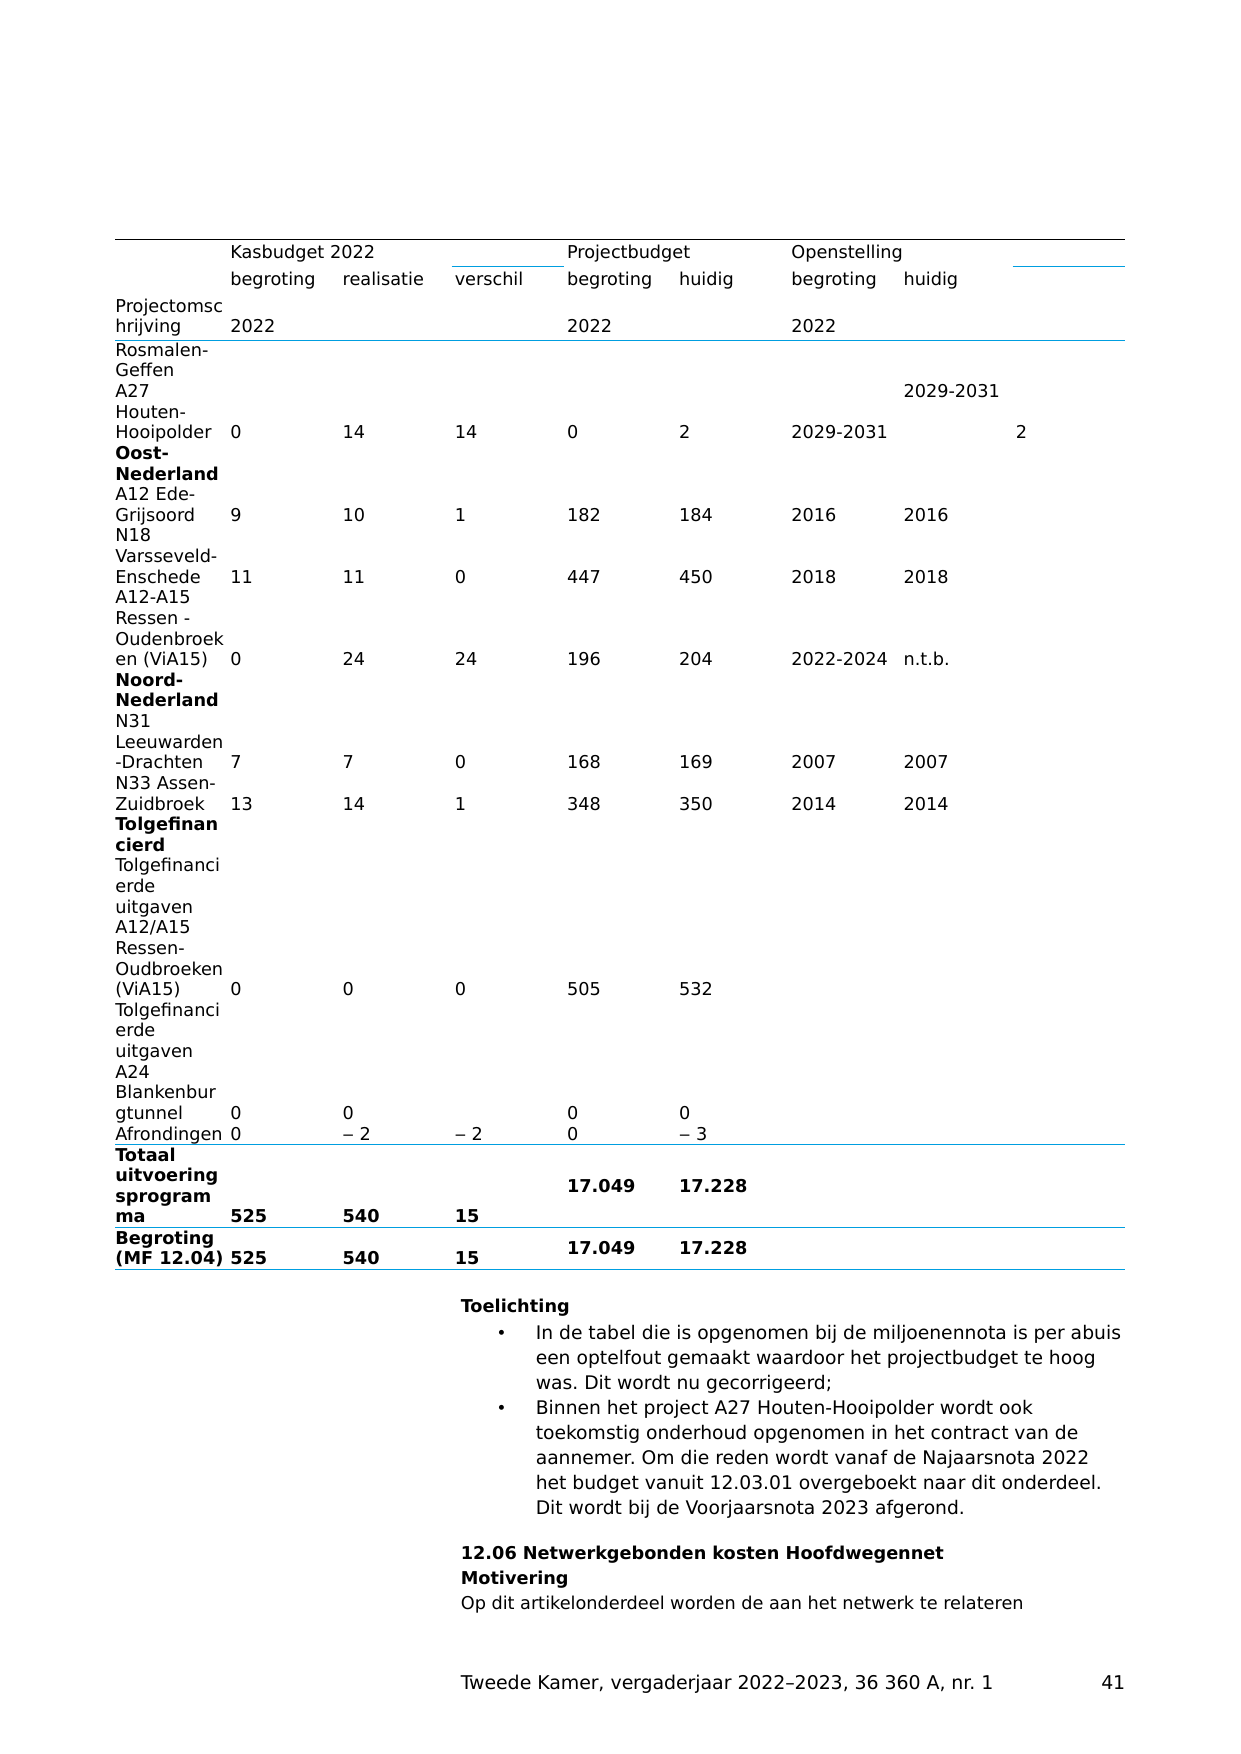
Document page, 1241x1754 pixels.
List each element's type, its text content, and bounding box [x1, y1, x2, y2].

table_cell 2018 [788, 525, 900, 587]
table_cell [452, 341, 564, 381]
table_cell [1013, 1145, 1125, 1227]
table_cell [788, 341, 900, 381]
table_cell [1013, 814, 1125, 855]
table_cell 14 [340, 381, 452, 443]
table_cell [676, 670, 788, 711]
table_cell 11 [340, 525, 452, 587]
table_cell [227, 670, 339, 711]
table_cell 17.228 [676, 1145, 788, 1227]
table_cell [340, 670, 452, 711]
table_cell 348 [564, 773, 676, 814]
table_cell 17.049 [564, 1145, 676, 1227]
table_cell N31 Leeuwarden-Drachten [115, 711, 227, 773]
table_cell 525 [227, 1145, 339, 1227]
table_cell 2016 [900, 484, 1013, 525]
table_cell 0 [564, 1124, 676, 1144]
table_cell 0 [452, 525, 564, 587]
table_cell [788, 670, 900, 711]
table_cell [452, 1000, 564, 1123]
table_cell 24 [340, 587, 452, 670]
table_cell begroting [227, 266, 339, 293]
table_cell 0 [227, 1000, 339, 1123]
table_cell Noord-Nederland [115, 670, 227, 711]
table_cell [900, 855, 1013, 1000]
table_cell [900, 1145, 1013, 1227]
table_cell [900, 670, 1013, 711]
table_cell [900, 443, 1013, 484]
table_cell [788, 855, 900, 1000]
table_cell 0 [340, 855, 452, 1000]
table_cell Tolgefinancierde uitgaven A12/A15 Ressen-Oudbroeken (ViA15) [115, 855, 227, 1000]
table_cell 2007 [788, 711, 900, 773]
table_cell realisatie [340, 266, 452, 293]
table_cell [1013, 443, 1125, 484]
table_cell [340, 443, 452, 484]
table_cell huidig [900, 266, 1013, 293]
table_cell 2 [1013, 381, 1125, 443]
table_header Tabel 21 Projectoverzicht behorende bij 12.04: Geïntegreerde contractvormen/PPS Hoofdwegennet (bedragen x € 1 miljoen) [115, 191, 1125, 239]
table_cell A12-A15 Ressen - Oudenbroeken (ViA15) [115, 587, 227, 670]
table_cell Afrondingen [115, 1124, 227, 1144]
table_cell 9 [227, 484, 339, 525]
table_cell 2 [676, 381, 788, 443]
table_cell [452, 814, 564, 855]
list In de tabel die is opgenomen bij de miljoenennota is per abuis een optelfout gemaakt waardoor het projectbudget te hoog was. Dit wordt nu gecorrigeerd; [498, 1319, 1125, 1394]
table_cell [1013, 1228, 1125, 1269]
table_cell N33 Assen-Zuidbroek [115, 773, 227, 814]
table_cell 2007 [900, 711, 1013, 773]
table_cell [564, 443, 676, 484]
table_cell 14 [340, 773, 452, 814]
table_cell [788, 1145, 900, 1227]
table_cell [900, 1228, 1013, 1269]
table_cell A27 Houten-Hooipolder [115, 381, 227, 443]
table_cell [676, 293, 788, 340]
table_cell Rosmalen-Geffen [115, 341, 227, 381]
table_cell [1013, 855, 1125, 1000]
table_cell [227, 814, 339, 855]
table_cell [564, 670, 676, 711]
table_cell [1013, 773, 1125, 814]
table_cell ‒ 2 [340, 1124, 452, 1144]
table_cell [340, 293, 452, 340]
table_cell Tolgefinancierde uitgaven A24 Blankenburgtunnel [115, 1000, 227, 1123]
table_cell 7 [227, 711, 339, 773]
table_cell 0 [227, 587, 339, 670]
text 12.06 Netwerkgebonden kosten Hoofdwegennet [461, 1541, 1125, 1564]
table_cell 0 [676, 1000, 788, 1123]
table_cell 168 [564, 711, 676, 773]
table_cell huidig [676, 266, 788, 293]
table_cell [227, 341, 339, 381]
table_cell Kasbudget 2022 [227, 240, 452, 266]
table_cell [1013, 293, 1125, 340]
table_cell [900, 1000, 1013, 1123]
table_cell Oost-Nederland [115, 443, 227, 484]
table_cell 0 [340, 1000, 452, 1123]
table_cell [1013, 341, 1125, 381]
table_cell [900, 341, 1013, 381]
table_cell 2018 [900, 525, 1013, 587]
table_cell 0 [564, 381, 676, 443]
table_cell 196 [564, 587, 676, 670]
table_cell 14 [452, 381, 564, 443]
table_cell 204 [676, 587, 788, 670]
table_cell [1013, 525, 1125, 587]
table_cell [452, 443, 564, 484]
table_cell [676, 341, 788, 381]
table_cell [452, 240, 564, 266]
table_cell 15 [452, 1145, 564, 1227]
text Toelichting [461, 1294, 1125, 1317]
table_cell 10 [340, 484, 452, 525]
table_cell 0 [452, 855, 564, 1000]
table_cell 17.049 [564, 1228, 676, 1269]
table_cell [1013, 240, 1125, 266]
table_cell 2022 [227, 293, 339, 340]
table_cell [452, 670, 564, 711]
table_cell 2022-2024 [788, 587, 900, 670]
table_cell 532 [676, 855, 788, 1000]
table_cell [788, 814, 900, 855]
table_cell 450 [676, 525, 788, 587]
table_cell [900, 293, 1013, 340]
table_cell 13 [227, 773, 339, 814]
table_cell [676, 443, 788, 484]
table_cell Begroting (MF 12.04) [115, 1228, 227, 1269]
table_cell [788, 1000, 900, 1123]
table_cell Projectomschrijving [115, 293, 227, 340]
table_cell [1013, 1124, 1125, 1144]
table_cell 24 [452, 587, 564, 670]
table_cell Totaal uitvoeringsprogramma [115, 1145, 227, 1227]
table_cell 350 [676, 773, 788, 814]
table_cell 17.228 [676, 1228, 788, 1269]
table_cell 0 [452, 711, 564, 773]
table_cell 2022 [564, 293, 676, 340]
table_cell 0 [227, 855, 339, 1000]
table_cell 1 [452, 484, 564, 525]
table_cell 184 [676, 484, 788, 525]
table_cell [1013, 711, 1125, 773]
table_cell 2029-2031 [900, 381, 1013, 443]
text Motivering [461, 1566, 1125, 1589]
table_cell [1013, 587, 1125, 670]
table_cell 15 [452, 1228, 564, 1269]
table_cell 540 [340, 1145, 452, 1227]
table_cell 2014 [788, 773, 900, 814]
table_cell [340, 341, 452, 381]
table_cell 169 [676, 711, 788, 773]
table_cell [340, 814, 452, 855]
table_cell begroting [564, 266, 676, 293]
table_cell [788, 1228, 900, 1269]
table_cell 0 [227, 1124, 339, 1144]
table_cell 1 [452, 773, 564, 814]
list Binnen het project A27 Houten-Hooipolder wordt ook toekomstig onderhoud opgenomen in het contract van de aannemer. Om die reden wordt vanaf de Najaarsnota 2022 het budget vanuit 12.03.01 overgeboekt naar dit onderdeel. Dit wordt bij de Voorjaarsnota 2023 afgerond. [498, 1394, 1125, 1519]
table_cell begroting [788, 266, 900, 293]
table_cell Openstelling [788, 240, 1013, 266]
table_cell [788, 443, 900, 484]
table_cell n.t.b. [900, 587, 1013, 670]
table_cell 525 [227, 1228, 339, 1269]
table_cell A12 Ede-Grijsoord [115, 484, 227, 525]
table_cell verschil [452, 267, 564, 293]
table_cell N18 Varsseveld-Enschede [115, 525, 227, 587]
table_cell 505 [564, 855, 676, 1000]
table_cell 2022 [788, 293, 900, 340]
table_cell 2029-2031 [788, 381, 900, 443]
table_cell 11 [227, 525, 339, 587]
table_cell [1013, 484, 1125, 525]
table_cell [788, 1124, 900, 1144]
table_cell 182 [564, 484, 676, 525]
table_cell 540 [340, 1228, 452, 1269]
table_cell [452, 293, 564, 340]
table_cell [900, 1124, 1013, 1144]
table_cell [115, 240, 227, 266]
table_cell [564, 814, 676, 855]
table_cell 0 [227, 381, 339, 443]
table_cell [1013, 1000, 1125, 1123]
table_cell Tolgefinancierd [115, 814, 227, 855]
table_cell [227, 443, 339, 484]
table_cell [1013, 267, 1125, 293]
table_cell [900, 814, 1013, 855]
table_cell ‒ 2 [452, 1124, 564, 1144]
table_cell Projectbudget [564, 240, 788, 266]
table_cell [564, 341, 676, 381]
table_cell [115, 266, 227, 293]
text Op dit artikelonderdeel worden de aan het netwerk te relateren [461, 1591, 1125, 1614]
table_cell 2016 [788, 484, 900, 525]
table_cell ‒ 3 [676, 1124, 788, 1144]
table_cell 2014 [900, 773, 1013, 814]
table_cell 0 [564, 1000, 676, 1123]
table_cell [676, 814, 788, 855]
table_cell 447 [564, 525, 676, 587]
table_cell 7 [340, 711, 452, 773]
table_cell [1013, 670, 1125, 711]
